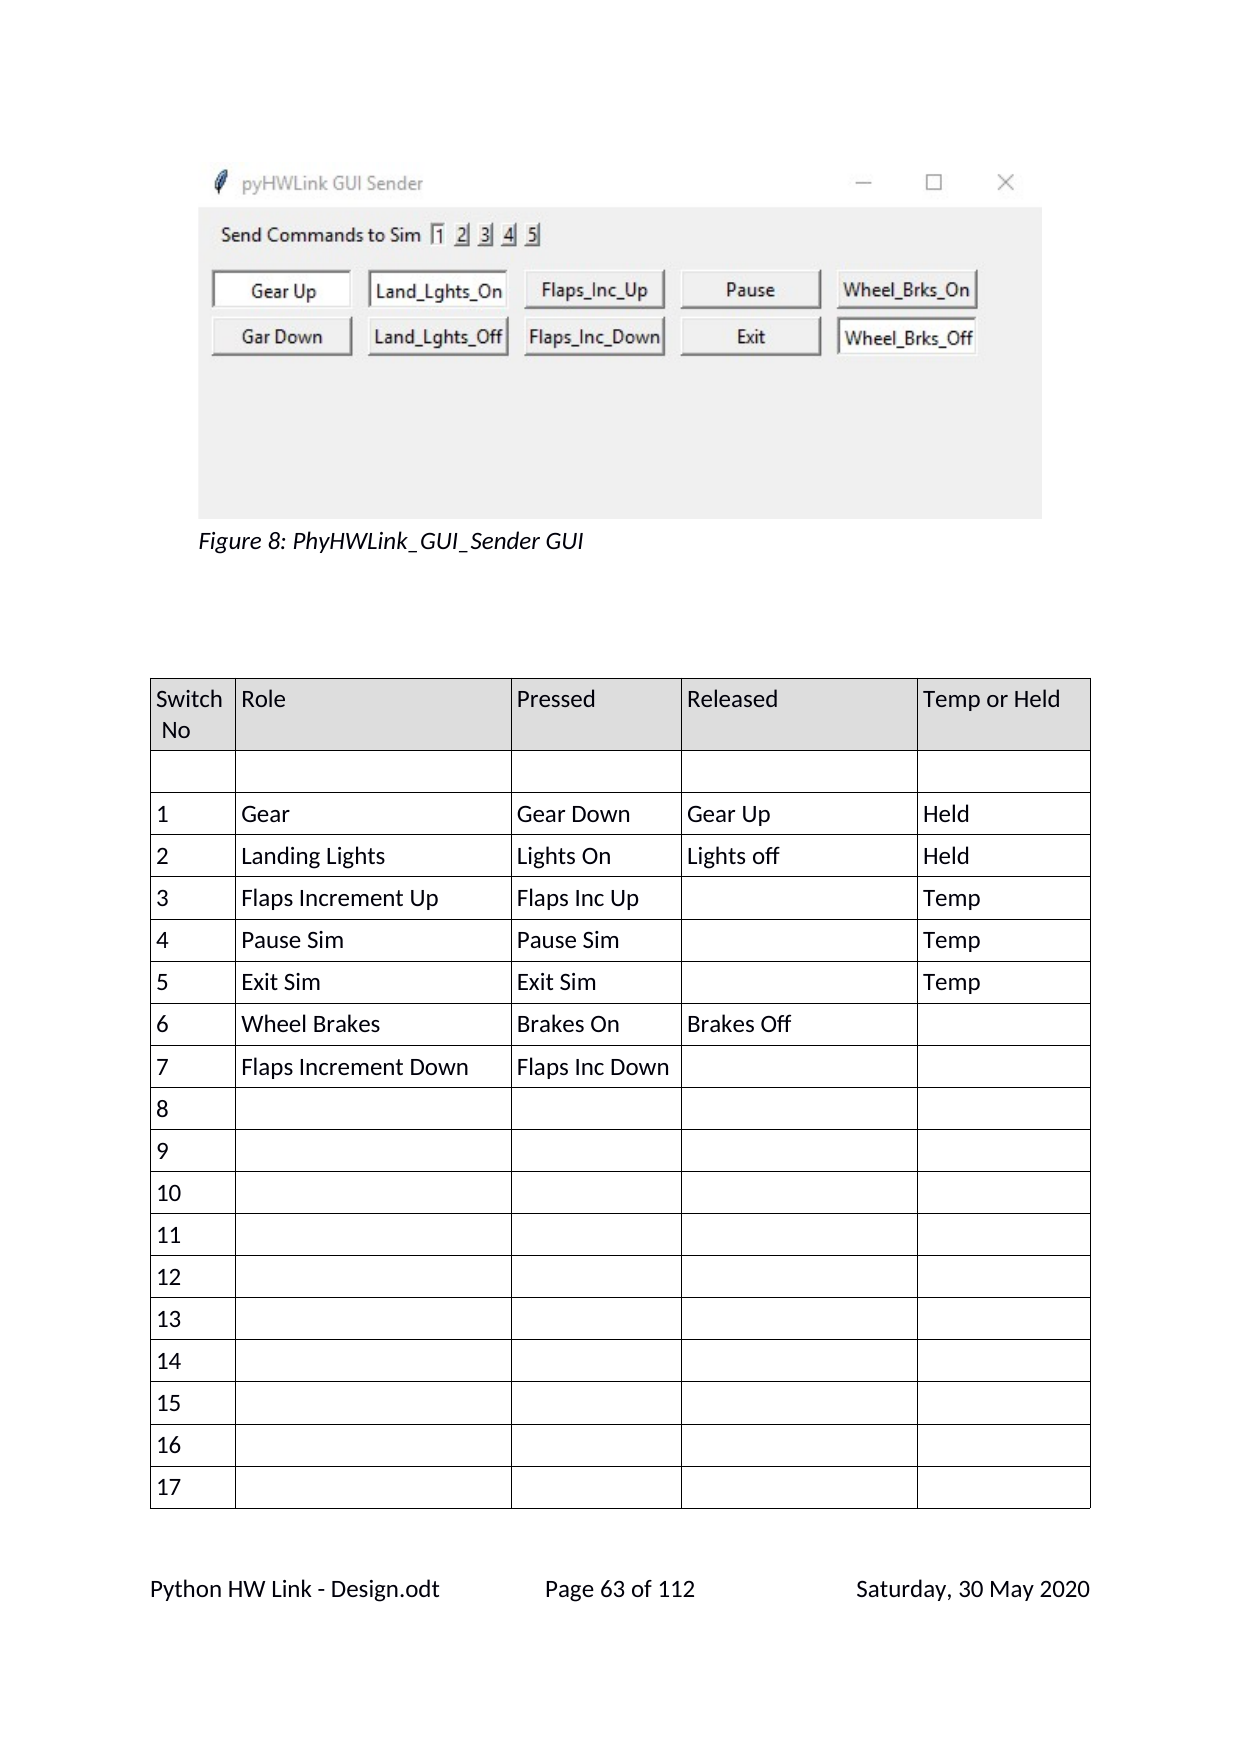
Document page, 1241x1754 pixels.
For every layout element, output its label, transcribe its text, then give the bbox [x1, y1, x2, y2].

table_cell [236, 1088, 511, 1129]
table_cell 2 [151, 835, 235, 876]
table_cell [918, 1382, 1090, 1423]
table_cell 15 [151, 1382, 235, 1423]
table_cell [236, 1298, 511, 1339]
table_cell Held [918, 835, 1090, 876]
table_cell [682, 751, 917, 792]
table_cell 8 [151, 1088, 235, 1129]
table_cell [918, 1340, 1090, 1381]
table_cell [918, 1425, 1090, 1466]
text Figure 8: PhyHWLink_GUI_Sender GUI [198, 519, 1042, 556]
table_cell Brakes On [512, 1004, 681, 1045]
table_cell [918, 1467, 1090, 1508]
table_cell [682, 1382, 917, 1423]
table_cell [918, 1214, 1090, 1255]
table_cell [918, 1088, 1090, 1129]
table_cell [682, 1340, 917, 1381]
table_cell Lights off [682, 835, 917, 876]
table_cell 14 [151, 1340, 235, 1381]
table_cell Wheel Brakes [236, 1004, 511, 1045]
table_cell [682, 1046, 917, 1087]
table_cell [918, 751, 1090, 792]
table_cell Gear Up [682, 793, 917, 834]
table_cell 7 [151, 1046, 235, 1087]
table_cell 9 [151, 1130, 235, 1171]
table_cell Flaps Increment Up [236, 877, 511, 918]
table_cell [682, 920, 917, 961]
table_cell [682, 1298, 917, 1339]
table_cell [918, 1298, 1090, 1339]
table_cell 13 [151, 1298, 235, 1339]
table_header Switch No [151, 679, 235, 750]
table_cell [512, 1172, 681, 1213]
table_cell 6 [151, 1004, 235, 1045]
table_cell [512, 751, 681, 792]
table_cell Temp [918, 877, 1090, 918]
table_cell Exit Sim [512, 962, 681, 1003]
table_cell [512, 1214, 681, 1255]
table_cell [682, 1088, 917, 1129]
table_cell Landing Lights [236, 835, 511, 876]
table_cell Flaps Inc Down [512, 1046, 681, 1087]
table_cell 12 [151, 1256, 235, 1297]
table_cell [512, 1298, 681, 1339]
table_cell [236, 1256, 511, 1297]
table_header Pressed [512, 679, 681, 750]
table_cell [236, 1130, 511, 1171]
table_cell Flaps Inc Up [512, 877, 681, 918]
table_cell 5 [151, 962, 235, 1003]
table_cell Held [918, 793, 1090, 834]
table_cell 1 [151, 793, 235, 834]
table_cell [682, 1214, 917, 1255]
table_cell 10 [151, 1172, 235, 1213]
table_cell [236, 1214, 511, 1255]
table_header Role [236, 679, 511, 750]
table_cell [236, 1172, 511, 1213]
table_cell 16 [151, 1425, 235, 1466]
table_cell [918, 1046, 1090, 1087]
table_cell 11 [151, 1214, 235, 1255]
table_cell [918, 1004, 1090, 1045]
table_cell [682, 1256, 917, 1297]
table_cell [236, 1382, 511, 1423]
table_cell [512, 1382, 681, 1423]
table_header Released [682, 679, 917, 750]
table_cell [512, 1340, 681, 1381]
table_cell 4 [151, 920, 235, 961]
table_cell 3 [151, 877, 235, 918]
table_cell Brakes Off [682, 1004, 917, 1045]
table_cell [512, 1467, 681, 1508]
table_cell [236, 1467, 511, 1508]
table_cell [682, 1467, 917, 1508]
table_cell [512, 1088, 681, 1129]
table_cell Pause Sim [512, 920, 681, 961]
table_cell Gear [236, 793, 511, 834]
table_cell Lights On [512, 835, 681, 876]
table_cell [682, 1172, 917, 1213]
table_cell Temp [918, 920, 1090, 961]
table_cell [236, 1340, 511, 1381]
table_cell [512, 1130, 681, 1171]
table_cell [151, 751, 235, 792]
table_cell [512, 1256, 681, 1297]
table_cell [918, 1130, 1090, 1171]
table_cell Temp [918, 962, 1090, 1003]
table_cell [236, 751, 511, 792]
table_cell [682, 1130, 917, 1171]
table_cell [236, 1425, 511, 1466]
table_cell [918, 1172, 1090, 1213]
table_cell Exit Sim [236, 962, 511, 1003]
picture [198, 162, 1042, 519]
table_cell Pause Sim [236, 920, 511, 961]
table_cell Flaps Increment Down [236, 1046, 511, 1087]
table_cell [682, 962, 917, 1003]
table_cell [682, 1425, 917, 1466]
table_cell 17 [151, 1467, 235, 1508]
table_cell [512, 1425, 681, 1466]
table_cell [918, 1256, 1090, 1297]
table_cell Gear Down [512, 793, 681, 834]
table_header Temp or Held [918, 679, 1090, 750]
table_cell [682, 877, 917, 918]
